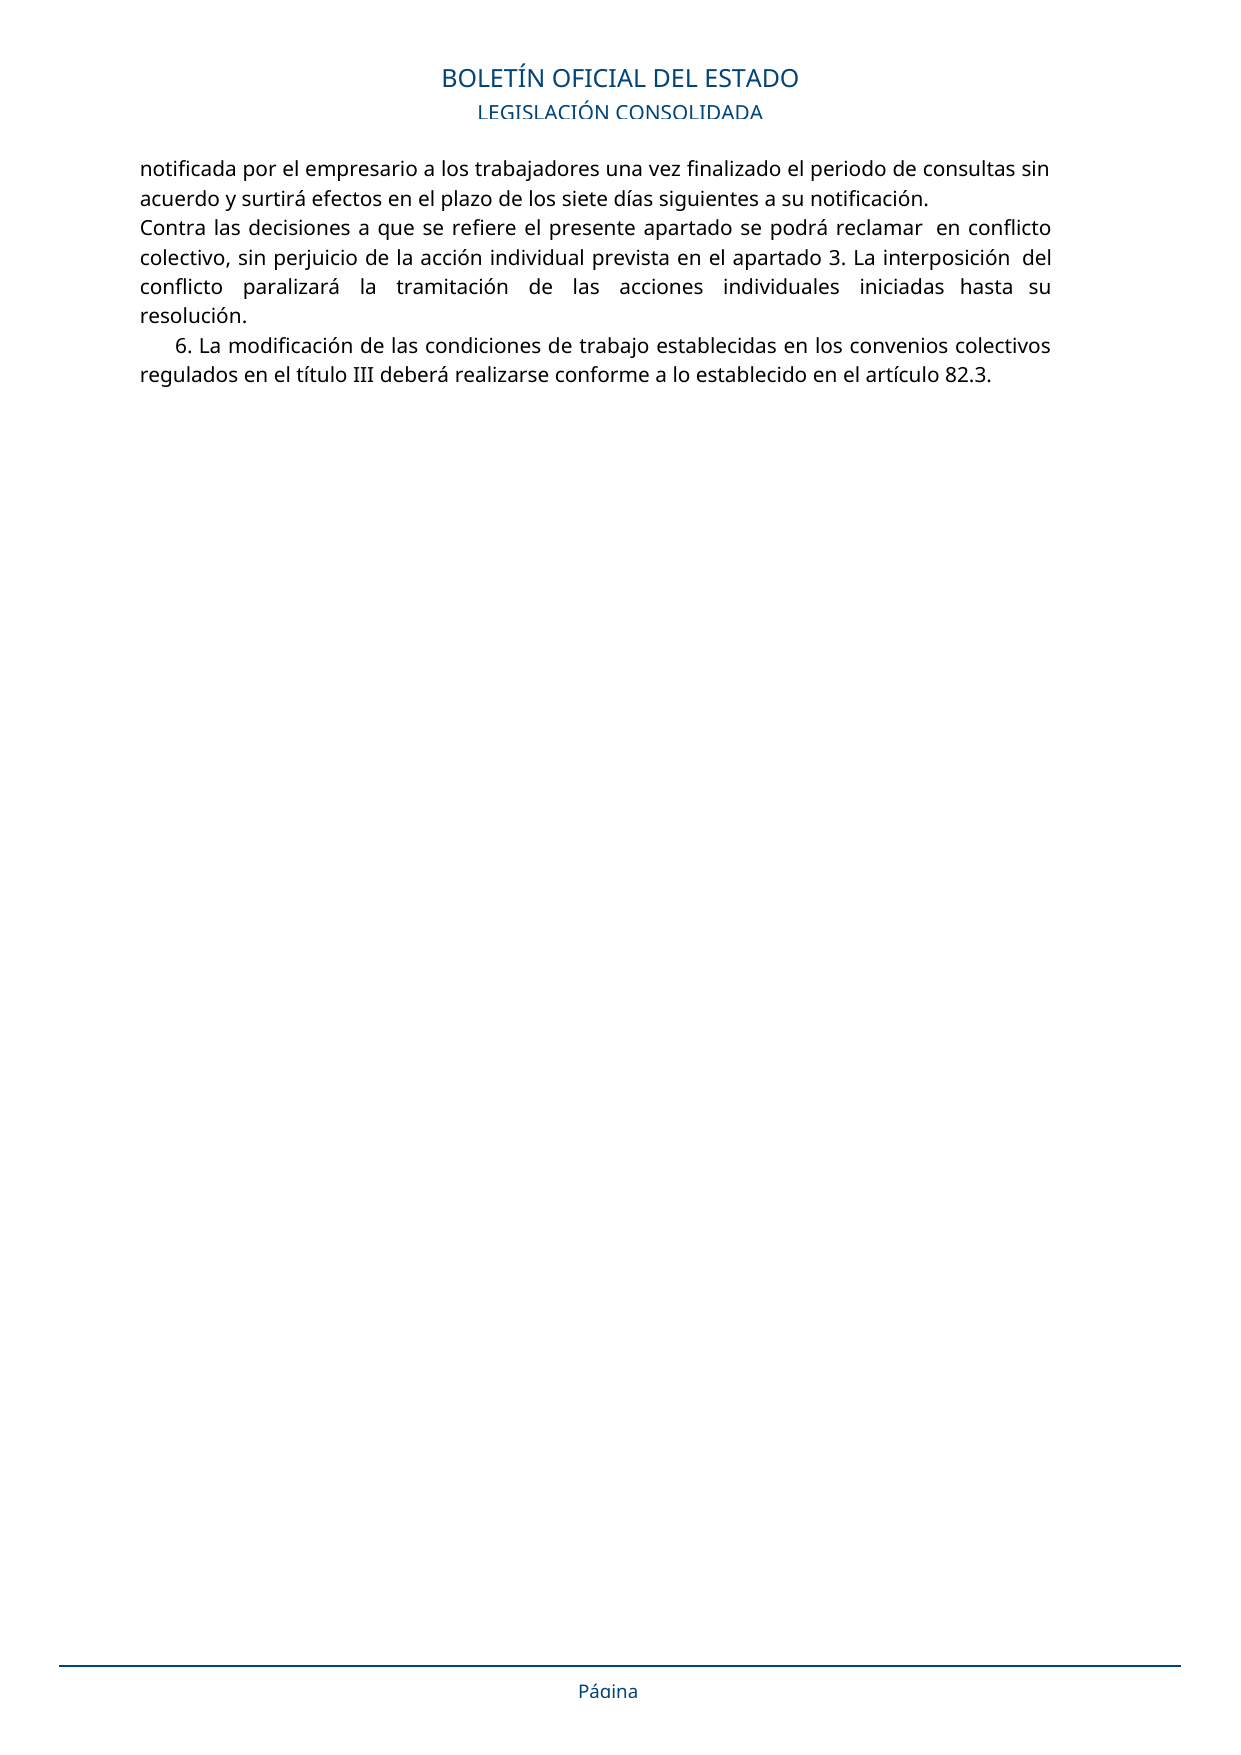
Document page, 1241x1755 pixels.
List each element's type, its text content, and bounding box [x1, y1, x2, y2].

list notificada por el empresario a los trabajadores una vez finalizado el periodo de consultas sin acuerdo y surtirá efectos en el plazo de los siete días siguientes a su notificación. [139, 154, 1052, 212]
list La modificación de las condiciones de trabajo establecidas en los convenios colectivos regulados en el título III deberá realizarse conforme a lo establecido en el artículo 82.3. [139, 331, 1052, 388]
text Contra las decisiones a que se refiere el presente apartado se podrá reclamar en conflicto colectivo, sin perjuicio de la acción individual prevista en el apartado 3. La interposición del conflicto paralizará la tramitación de las acciones individuales iniciadas hasta su resolución. [139, 213, 1052, 329]
